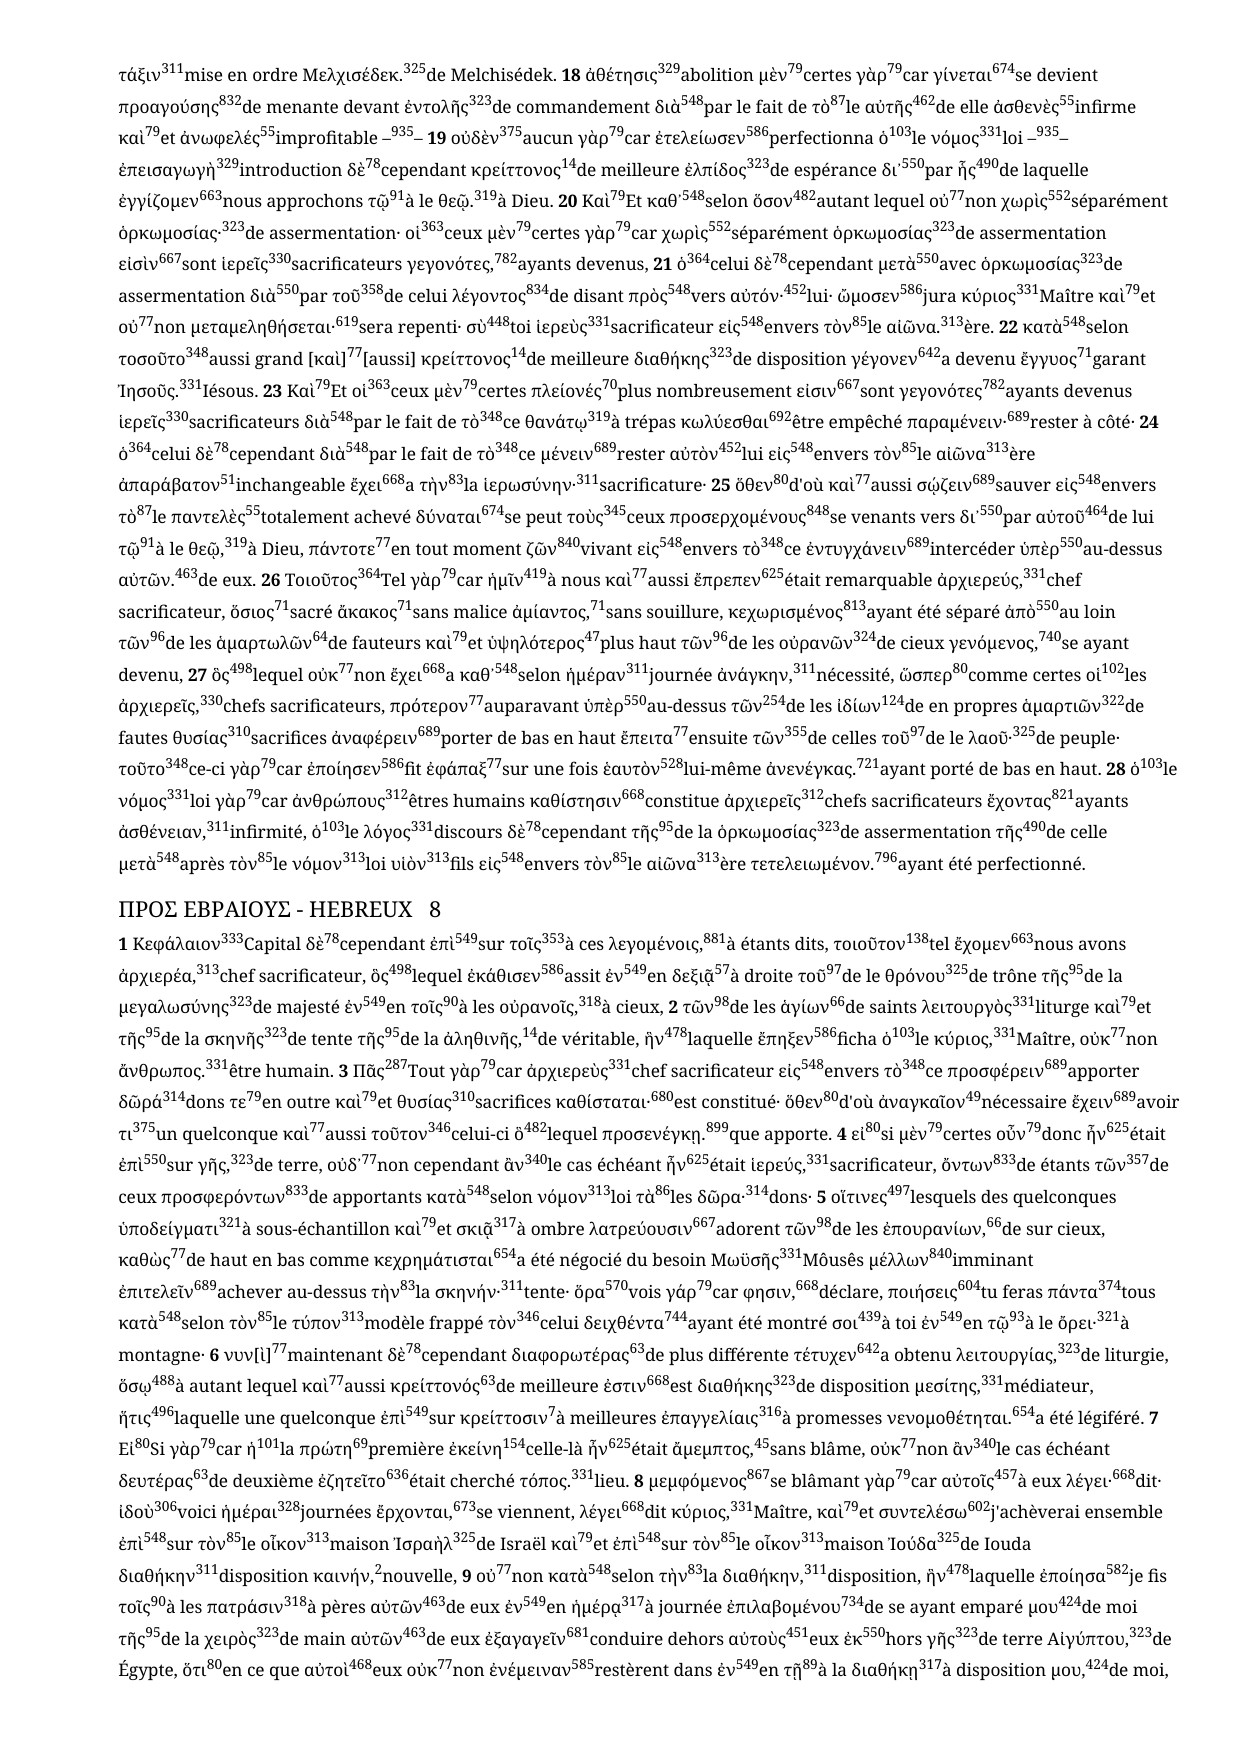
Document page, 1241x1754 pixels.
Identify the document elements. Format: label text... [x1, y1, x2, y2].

text 1 Οὗτος156Celui-ci γὰρ79car ὁ103le Μελχισέδεκ,331Melchisédek, βασιλεὺς331roi Σαλήμ,323de Salem, ἱερεὺς331sacrificateur τοῦ97de le θεοῦ325de Dieu τοῦ97de le ὑψίστου,65de très haut, ὁ364celui συναντήσας721ayant rencontré avec Ἀβραὰμ319à Abraam ὑποστρέφοντι828à retournant en arrière ἀπὸ550au loin τῆς95de la κοπῆς323de coupure τῶν96de les βασιλέων324de rois καὶ79et εὐλογήσας721ayant élogié αὐτόν,452lui, 2 ᾧ486à lequel καὶ77aussi δεκάτην51dixième ἀπὸ550au loin πάντων385de tous ἐμέρισεν586partagea Ἀβραάμ,331Abraam, πρῶτον77premièrement μὲν79certes ἑρμηνευόμενος891étant interprété βασιλεὺς331roi δικαιοσύνης323de justice ἔπειτα77ensuite δὲ78cependant καὶ77aussi βασιλεὺς331roi Σαλήμ,323de Salem, ὅ500lequel ἐστιν668est βασιλεὺς331roi εἰρήνης,323de paix, 3 ἀπάτωρ71sans père ἀμήτωρ71sans mère ἀγενεαλόγητος,71sans généalogie, μήτε79et ni ἀρχὴν311origine ἡμερῶν322de journées μήτε79et ni ζωῆς323de vie τέλος315achèvement ἔχων,840ayant, ἀφωμοιωμένος813ayant été rendu semblable au loin δὲ78cependant τῷ91à le υἱῷ319à fils τοῦ97de le θεοῦ,325de Dieu, μένει668reste ἱερεὺς331sacrificateur εἰς548envers τὸ87le διηνεκές.55continu. 4 Θεωρεῖτε569Observez δὲ78cependant πηλίκος174combien grand οὗτος,364celui-ci, ᾧ486à lequel [καὶ]79[et] δεκάτην51dixième Ἀβραὰμ331Abraam ἔδωκεν586donna ἐκ550hors τῶν98de les ἀκροθινίων326de extrémités du tas ὁ103le πατριάρχης.331patriarche. 5 καὶ79et οἱ363ceux μὲν79certes ἐκ550hors τῶν96de les υἱῶν324de fils Λευὶ325de Lévi τὴν83la ἱερατείαν311sacrificature λαμβάνοντες839prenants ἐντολὴν311commandement ἔχουσιν667ont ἀποδεκατοῦν689dîmer loin τὸν85le λαὸν313peuple κατὰ548selon τὸν85le νόμον,313loi, τοῦτ᾽366ce-ci ἔστιν668est τοὺς84les ἀδελφοὺς312frères αὐτῶν,463de eux, καίπερ79et certes ἐξεληλυθότας769ayants sortis ἐκ550hors τῆς95de la ὀσφύος323de flanc Ἀβραάμ·325de Abraam· 6 ὁ364celui δὲ78cependant μὴ77ne pas γενεαλογούμενος891étant fait la généalogie ἐξ550hors αὐτῶν463de eux δεδεκάτωκεν642a dîmé Ἀβραὰμ313Abraam καὶ79et τὸν346celui ἔχοντα822ayant τὰς82les ἐπαγγελίας310promesses εὐλόγηκεν.642a élogié. 7 χωρὶς552séparément δὲ78cependant πάσης279de toute ἀντιλογίας323de contradiction τὸ105le ἔλαττον73moindre ὑπὸ550sous τοῦ97de le κρείττονος65de meilleur εὐλογεῖται.680est élogié. 8 καὶ79et ὧδε77ici μὲν79certes δεκάτας50dixièmes ἀποθνῄσκοντες839mourants loin ἄνθρωποι330êtres humains λαμβάνουσιν,667prennent, ἐκεῖ77là δὲ78cependant μαρτυρούμενος891étant témoigné ὅτι80en ce que ζῇ.668vit. 9 καὶ79et ὡς80comme ἔπος315récit εἰπεῖν,681dire, δι᾽550par Ἀβραὰμ325de Abraam καὶ77aussi Λευὶ331Lévi ὁ364celui δεκάτας50dixièmes λαμβάνων840prenant δεδεκάτωται·654a été dîmé· 10 ἔτι77encore γὰρ79car ἐν549en τῇ89à la ὀσφύϊ317à flanc τοῦ257de le πατρὸς325de père ἦν625était ὅτε80lorsque συνήντησεν586rencontra avec αὐτῷ458à lui Μελχισέδεκ.331Melchisédek. 11 Εἰ80Si μὲν77certes οὖν79donc τελείωσις329perfectionnement διὰ550par τῆς95de la Λευιτικῆς14de Lévitique ἱερωσύνης323de sacrificature ἦν,625était, ὁ103le λαὸς331peuple γὰρ79car ἐπ᾽550sur αὐτῆς462de elle νενομοθέτηται,654a été légiféré, τίς172quelle ἔτι77encore χρεία329besoin κατὰ548selon τὴν83la τάξιν311mise en ordre Μελχισέδεκ325de Melchisédek ἕτερον373autre-différent ἀνίστασθαι690se redresser ἱερέα313sacrificateur καὶ79et οὐ77non κατὰ548selon τὴν83la τάξιν311mise en ordre Ἀαρὼν325de Aaron λέγεσθαι;692être dit; 12 μετατιθεμένης883de étante changée de place γὰρ79car τῆς95de la ἱερωσύνης323de sacrificature ἐξ550hors ἀνάγκης323de nécessité καὶ77aussi νόμου325de loi μετάθεσις329transposition γίνεται.674se devient. 13 ἐφ᾽548sur ὃν480lequel γὰρ79car λέγεται680est dit ταῦτα,365ces-ci, φυλῆς323de tribu ἑτέρας125de autre-différente μετέσχηκεν,642a participé, ἀφ᾽550au loin ἧς490de laquelle οὐδεὶς390aucun προσέσχηκεν642a attenu τῷ93à le θυσιαστηρίῳ·321à autel des sacrifices· 14 πρόδηλον49évident au devant γὰρ79car ὅτι80en ce que ἐξ550hors Ἰούδα325de Iouda ἀνατέταλκεν642a levé de bas en haut ὁ103le κύριος331Maître ἡμῶν,423de nous, εἰς548envers ἣν293laquelle φυλὴν311tribu περὶ550autour ἱερέων324de sacrificateurs οὐδὲν375aucun Μωϋσῆς331Môusês ἐλάλησεν.586bavarda. 15 καὶ79et περισσότερον55plus surabondant ἔτι77encore κατάδηλόν73évident de haut en bas ἐστιν,668est, εἰ80si κατὰ548selon τὴν83la ὁμοιότητα311ressemblance Μελχισέδεκ325de Melchisédek ἀνίσταται674se redresse ἱερεὺς331sacrificateur ἕτερος,132autre-différent, 16 ὃς498lequel οὐ77non κατὰ548selon νόμον313loi ἐντολῆς323de commandement σαρκίνης14de charnue γέγονεν642a devenu ἀλλὰ79mais κατὰ548selon δύναμιν311puissance ζωῆς323de vie ἀκαταλύτου.14de indéliable vers le bas. 17 μαρτυρεῖται680est témoigné γὰρ79car ὅτι80en ce que σὺ448toi ἱερεὺς331sacrificateur εἰς548envers τὸν85le αἰῶνα313ère κατὰ548selon τὴν83la τάξιν311mise en ordre Μελχισέδεκ.325de Melchisédek. 18 ἀθέτησις329abolition μὲν79certes γὰρ79car γίνεται674se devient προαγούσης832de menante devant ἐντολῆς323de commandement διὰ548par le fait de τὸ87le αὐτῆς462de elle ἀσθενὲς55infirme καὶ79et ἀνωφελές55improfitable –935– 19 οὐδὲν375aucun γὰρ79car ἐτελείωσεν586perfectionna ὁ103le νόμος331loi –935– ἐπεισαγωγὴ329introduction δὲ78cependant κρείττονος14de meilleure ἐλπίδος323de espérance δι᾽550par ἧς490de laquelle ἐγγίζομεν663nous approchons τῷ91à le θεῷ.319à Dieu. 20 Καὶ79Et καθ᾽548selon ὅσον482autant lequel οὐ77non χωρὶς552séparément ὁρκωμοσίας·323de assermentation· οἱ363ceux μὲν79certes γὰρ79car χωρὶς552séparément ὁρκωμοσίας323de assermentation εἰσὶν667sont ἱερεῖς330sacrificateurs γεγονότες,782ayants devenus, 21 ὁ364celui δὲ78cependant μετὰ550avec ὁρκωμοσίας323de assermentation διὰ550par τοῦ358de celui λέγοντος834de disant πρὸς548vers αὐτόν·452lui· ὤμοσεν586jura κύριος331Maître καὶ79et οὐ77non μεταμεληθήσεται·619sera repenti· σὺ448toi ἱερεὺς331sacrificateur εἰς548envers τὸν85le αἰῶνα.313ère. 22 κατὰ548selon τοσοῦτο348aussi grand [καὶ]77[aussi] κρείττονος14de meilleure διαθήκης323de disposition γέγονεν642a devenu ἔγγυος71garant Ἰησοῦς.331Iésous. 23 Καὶ79Et οἱ363ceux μὲν79certes πλείονές70plus nombreusement εἰσιν667sont γεγονότες782ayants devenus ἱερεῖς330sacrificateurs διὰ548par le fait de τὸ348ce θανάτῳ319à trépas κωλύεσθαι692être empêché παραμένειν·689rester à côté· 24 ὁ364celui δὲ78cependant διὰ548par le fait de τὸ348ce μένειν689rester αὐτὸν452lui εἰς548envers τὸν85le αἰῶνα313ère ἀπαράβατον51inchangeable ἔχει668a τὴν83la ἱερωσύνην·311sacrificature· 25 ὅθεν80d'où καὶ77aussi σῴζειν689sauver εἰς548envers τὸ87le παντελὲς55totalement achevé δύναται674se peut τοὺς345ceux προσερχομένους848se venants vers δι᾽550par αὐτοῦ464de lui τῷ91à le θεῷ,319à Dieu, πάντοτε77en tout moment ζῶν840vivant εἰς548envers τὸ348ce ἐντυγχάνειν689intercéder ὑπὲρ550au-dessus αὐτῶν.463de eux. 26 Τοιοῦτος364Tel γὰρ79car ἡμῖν419à nous καὶ77aussi ἔπρεπεν625était remarquable ἀρχιερεύς,331chef sacrificateur, ὅσιος71sacré ἄκακος71sans malice ἀμίαντος,71sans souillure, κεχωρισμένος813ayant été séparé ἀπὸ550au loin τῶν96de les ἁμαρτωλῶν64de fauteurs καὶ79et ὑψηλότερος47plus haut τῶν96de les οὐρανῶν324de cieux γενόμενος,740se ayant devenu, 27 ὃς498lequel οὐκ77non ἔχει668a καθ᾽548selon ἡμέραν311journée ἀνάγκην,311nécessité, ὥσπερ80comme certes οἱ102les ἀρχιερεῖς,330chefs sacrificateurs, πρότερον77auparavant ὑπὲρ550au-dessus τῶν254de les ἰδίων124de en propres ἁμαρτιῶν322de fautes θυσίας310sacrifices ἀναφέρειν689porter de bas en haut ἔπειτα77ensuite τῶν355de celles τοῦ97de le λαοῦ·325de peuple· τοῦτο348ce-ci γὰρ79car ἐποίησεν586fit ἐφάπαξ77sur une fois ἑαυτὸν528lui-même ἀνενέγκας.721ayant porté de bas en haut. 28 ὁ103le νόμος331loi γὰρ79car ἀνθρώπους312êtres humains καθίστησιν668constitue ἀρχιερεῖς312chefs sacrificateurs ἔχοντας821ayants ἀσθένειαν,311infirmité, ὁ103le λόγος331discours δὲ78cependant τῆς95de la ὁρκωμοσίας323de assermentation τῆς490de celle μετὰ548après τὸν85le νόμον313loi υἱὸν313fils εἰς548envers τὸν85le αἰῶνα313ère τετελειωμένον.796ayant été perfectionné. [118, 59, 1181, 876]
text 1 Κεφάλαιον333Capital δὲ78cependant ἐπὶ549sur τοῖς353à ces λεγομένοις,881à étants dits, τοιοῦτον138tel ἔχομεν663nous avons ἀρχιερέα,313chef sacrificateur, ὃς498lequel ἐκάθισεν586assit ἐν549en δεξιᾷ57à droite τοῦ97de le θρόνου325de trône τῆς95de la μεγαλωσύνης323de majesté ἐν549en τοῖς90à les οὐρανοῖς,318à cieux, 2 τῶν98de les ἁγίων66de saints λειτουργὸς331liturge καὶ79et τῆς95de la σκηνῆς323de tente τῆς95de la ἀληθινῆς,14de véritable, ἣν478laquelle ἔπηξεν586ficha ὁ103le κύριος,331Maître, οὐκ77non ἄνθρωπος.331être humain. 3 Πᾶς287Tout γὰρ79car ἀρχιερεὺς331chef sacrificateur εἰς548envers τὸ348ce προσφέρειν689apporter δῶρά314dons τε79en outre καὶ79et θυσίας310sacrifices καθίσταται·680est constitué· ὅθεν80d'où ἀναγκαῖον49nécessaire ἔχειν689avoir τι375un quelconque καὶ77aussi τοῦτον346celui-ci ὃ482lequel προσενέγκῃ.899que apporte. 4 εἰ80si μὲν79certes οὖν79donc ἦν625était ἐπὶ550sur γῆς,323de terre, οὐδ᾽77non cependant ἂν340le cas échéant ἦν625était ἱερεύς,331sacrificateur, ὄντων833de étants τῶν357de ceux προσφερόντων833de apportants κατὰ548selon νόμον313loi τὰ86les δῶρα·314dons· 5 οἵτινες497lesquels des quelconques ὑποδείγματι321à sous-échantillon καὶ79et σκιᾷ317à ombre λατρεύουσιν667adorent τῶν98de les ἐπουρανίων,66de sur cieux, καθὼς77de haut en bas comme κεχρημάτισται654a été négocié du besoin Μωϋσῆς331Môusês μέλλων840imminant ἐπιτελεῖν689achever au-dessus τὴν83la σκηνήν·311tente· ὅρα570vois γάρ79car φησιν,668déclare, ποιήσεις604tu feras πάντα374tous κατὰ548selon τὸν85le τύπον313modèle frappé τὸν346celui δειχθέντα744ayant été montré σοι439à toi ἐν549en τῷ93à le ὄρει·321à montagne· 6 νυν[ὶ]77maintenant δὲ78cependant διαφορωτέρας63de plus différente τέτυχεν642a obtenu λειτουργίας,323de liturgie, ὅσῳ488à autant lequel καὶ77aussi κρείττονός63de meilleure ἐστιν668est διαθήκης323de disposition μεσίτης,331médiateur, ἥτις496laquelle une quelconque ἐπὶ549sur κρείττοσιν7à meilleures ἐπαγγελίαις316à promesses νενομοθέτηται.654a été légiféré. 7 Εἰ80Si γὰρ79car ἡ101la πρώτη69première ἐκείνη154celle-là ἦν625était ἄμεμπτος,45sans blâme, οὐκ77non ἂν340le cas échéant δευτέρας63de deuxième ἐζητεῖτο636était cherché τόπος.331lieu. 8 μεμφόμενος867se blâmant γὰρ79car αὐτοῖς457à eux λέγει·668dit· ἰδοὺ306voici ἡμέραι328journées ἔρχονται,673se viennent, λέγει668dit κύριος,331Maître, καὶ79et συντελέσω602j'achèverai ensemble ἐπὶ548sur τὸν85le οἶκον313maison Ἰσραὴλ325de Israël καὶ79et ἐπὶ548sur τὸν85le οἶκον313maison Ἰούδα325de Iouda διαθήκην311disposition καινήν,2nouvelle, 9 οὐ77non κατὰ548selon τὴν83la διαθήκην,311disposition, ἣν478laquelle ἐποίησα582je fis τοῖς90à les πατράσιν318à pères αὐτῶν463de eux ἐν549en ἡμέρᾳ317à journée ἐπιλαβομένου734de se ayant emparé μου424de moi τῆς95de la χειρὸς323de main αὐτῶν463de eux ἐξαγαγεῖν681conduire dehors αὐτοὺς451eux ἐκ550hors γῆς323de terre Αἰγύπτου,323de Égypte, ὅτι80en ce que αὐτοὶ468eux οὐκ77non ἐνέμειναν585restèrent dans ἐν549en τῇ89à la διαθήκῃ317à disposition μου,424de moi, κἀγὼ431et moi ἠμέλησα582je négligeai αὐτῶν,463de eux, λέγει668dit κύριος·331Maître· 10 ὅτι80en ce que αὕτη362celle-ci ἡ101la διαθήκη,329disposition, ἣν478laquelle διαθήσομαι608je me disposerai τῷ91à le οἴκῳ319à maison Ἰσραὴλ325de Israël μετὰ548après τὰς82les ἡμέρας310journées ἐκείνας,135celles-là, λέγει668dit κύριος·331Maître· διδοὺς840donnant νόμους312lois μου424de moi εἰς548envers τὴν83la διάνοιαν311capacité d’intelligence αὐτῶν463de eux καὶ79et ἐπὶ548sur καρδίας310coeurs αὐτῶν463de eux ἐπιγράψω602j'épigrapherai αὐτούς,451eux, καὶ79et ἔσομαι608je me serai αὐτοῖς457à eux εἰς548envers θεόν,313Dieu, καὶ79et αὐτοὶ468eux ἔσονταί611se seront μοι420à moi εἰς548envers λαόν·313peuple· 11 καὶ79et οὐ77non μὴ77ne pas διδάξωσιν898que enseignent ἕκαστος390chacun τὸν85le πολίτην313citoyen αὐτοῦ464de lui καὶ79et ἕκαστος390chacun τὸν85le ἀδελφὸν313frère αὐτοῦ464de lui λέγων·840disant· γνῶθι554connais τὸν85le κύριον,313Maître, ὅτι80en ce que πάντες389tous εἰδήσουσίν605sauront με417moi ἀπὸ550au loin μικροῦ65de petit ἕως552jusqu'à ce que μεγάλου65de grand αὐτῶν,463de eux, 12 ὅτι80en ce que ἵλεως47propice ἔσομαι608je me serai ταῖς88à les ἀδικίαις316à injustices αὐτῶν463de eux καὶ79et τῶν94de les ἁμαρτιῶν322de fautes αὐτῶν463de eux οὐ77non μὴ77ne pas μνησθῶ907que je sois mémorisé ἔτι.77encore. 13 ἐν549en τῷ354à ce λέγειν689dire καινὴν51nouvelle πεπαλαίωκεν642a rendu vieux τὴν83la πρώτην·51première· τὸ366ce δὲ78cependant παλαιούμενον893étant rendu vieux καὶ79et γηράσκον842étant vétuste ἐγγὺς77proche ἀφανισμοῦ.325de disparition. [118, 928, 1181, 1682]
text ΠΡΟΣ ΕΒΡΑΙΟΥΣ - HEBREUX 8 [118, 894, 1181, 924]
